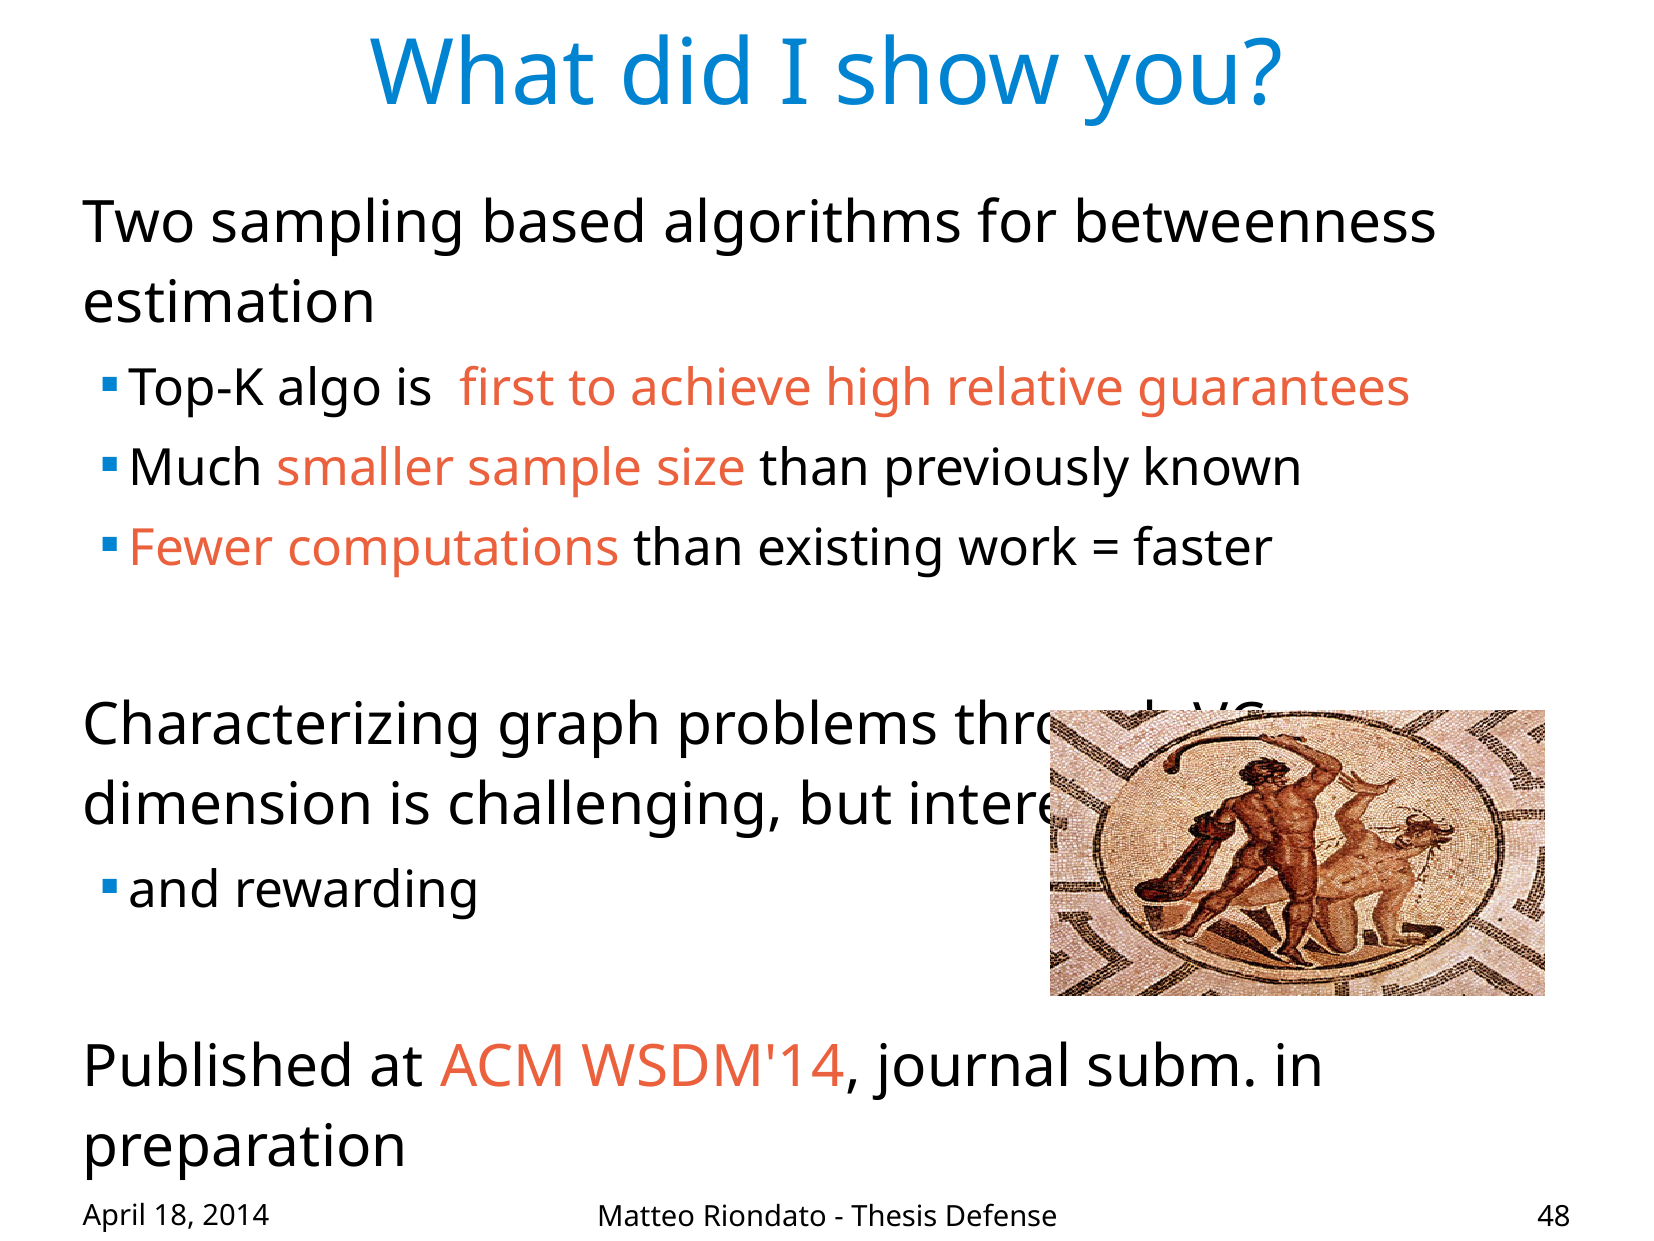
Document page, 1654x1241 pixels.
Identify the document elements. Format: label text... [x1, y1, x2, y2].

picture [1050, 710, 1546, 996]
list Two sampling based algorithms for betweenness estimation Top-K algo is first to achieve high relative guarantees Much smaller sample size than previously known Fewer computations than existing work = faster Characterizing graph problems through VC-dimension is challenging, but interesting and rewarding Published at ACM WSDM'14, journal subm. in preparation [82, 180, 1571, 1186]
title What did I show you? [82, 0, 1571, 139]
